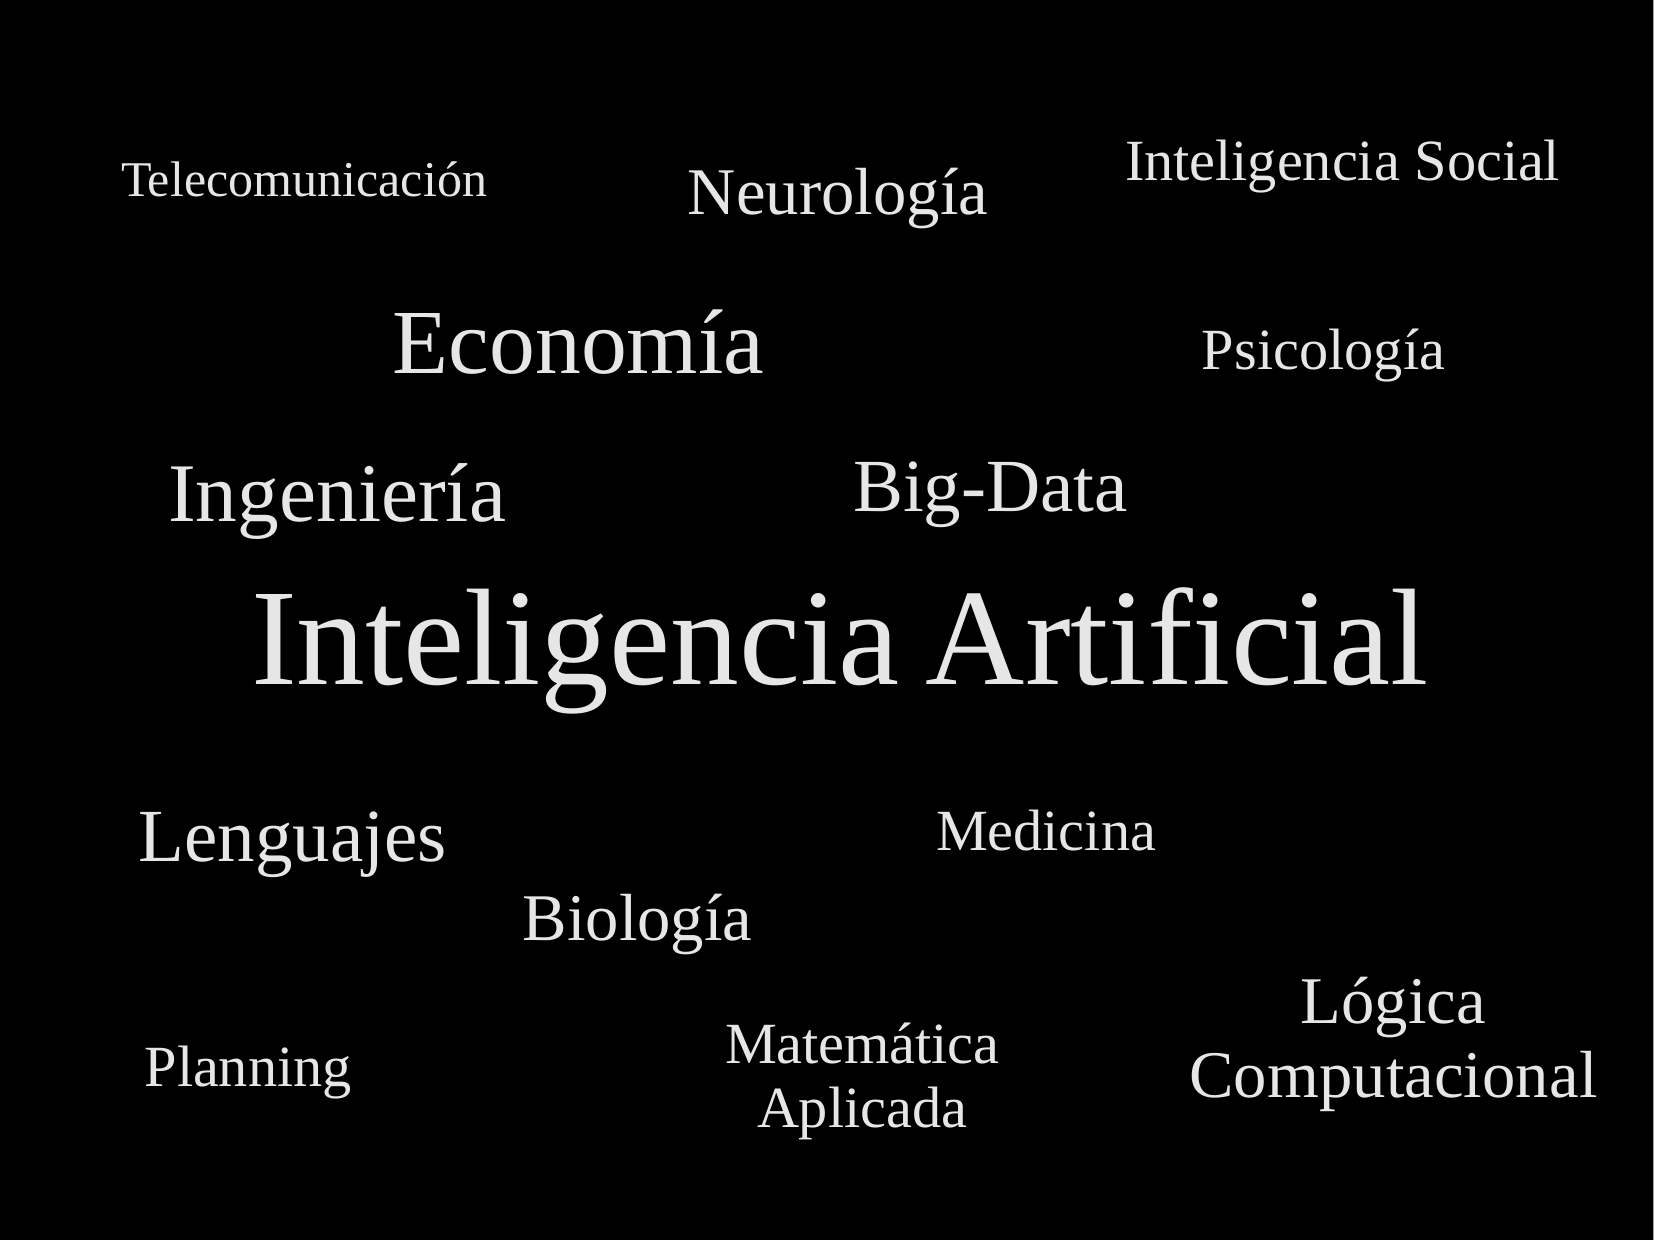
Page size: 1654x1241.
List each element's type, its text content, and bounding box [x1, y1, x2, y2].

text_box Telecomunicación [106, 144, 532, 225]
text_box Inteligencia Social [1110, 121, 1595, 201]
text_box Lógica Computacional [1157, 956, 1630, 1120]
text_box Ingeniería [153, 440, 532, 650]
text_box Lenguajes [124, 787, 485, 886]
text_box Matemática Aplicada [708, 1003, 1016, 1149]
text_box Medicina [921, 791, 1211, 871]
text_box Psicología [1187, 310, 1477, 390]
text_box Biología [507, 874, 780, 963]
text_box Neurología [673, 147, 1022, 237]
text_box Economía [377, 284, 827, 402]
text_box Planning [129, 1027, 420, 1108]
text_box Inteligencia Artificial [236, 555, 1465, 723]
text_box Big-Data [838, 437, 1152, 536]
